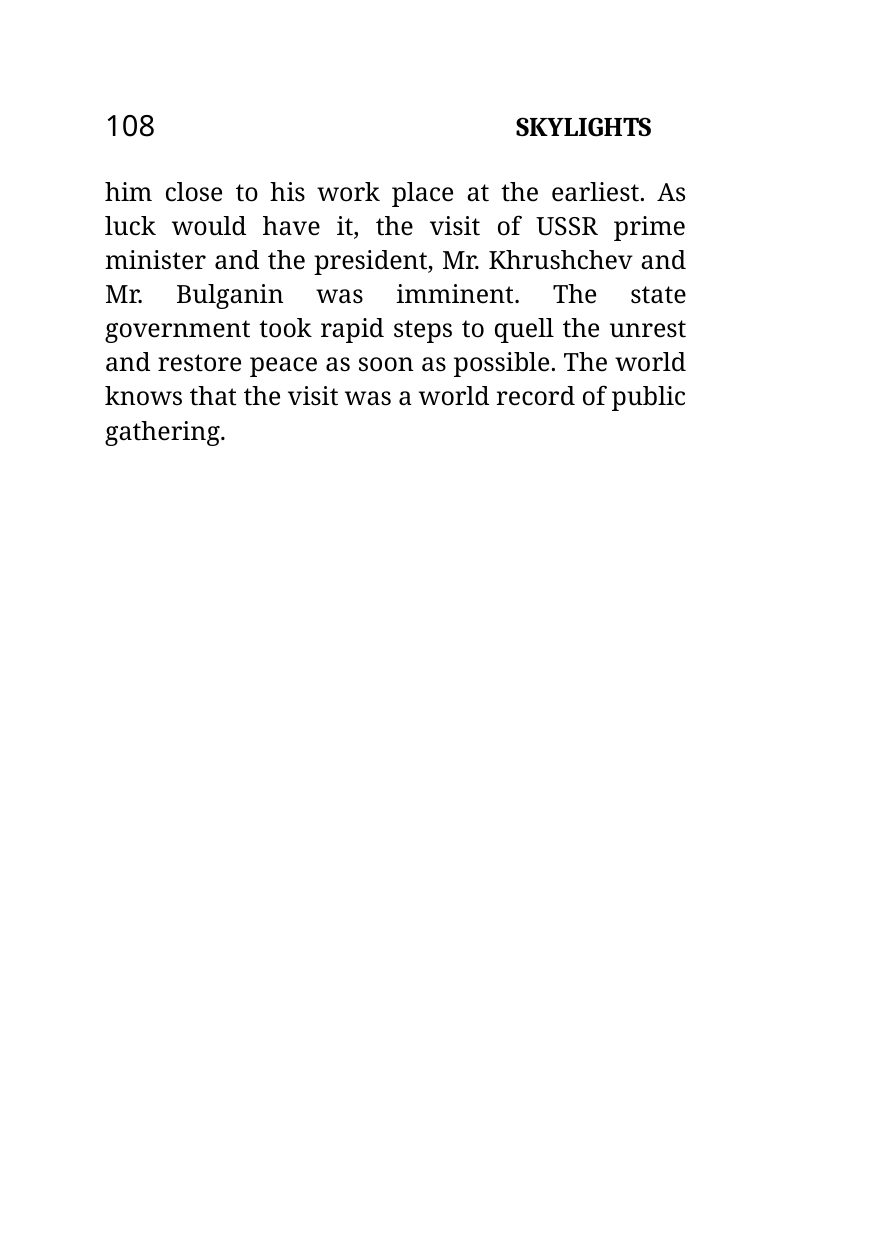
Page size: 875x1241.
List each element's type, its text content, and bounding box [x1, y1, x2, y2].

text him close to his work place at the earliest. As luck would have it, the visit of USSR prime minister and the president, Mr. Khrushchev and Mr. Bulganin was imminent. The state government took rapid steps to quell the unrest and restore peace as soon as possible. The world knows that the visit was a world record of public gathering. [105, 175, 687, 447]
